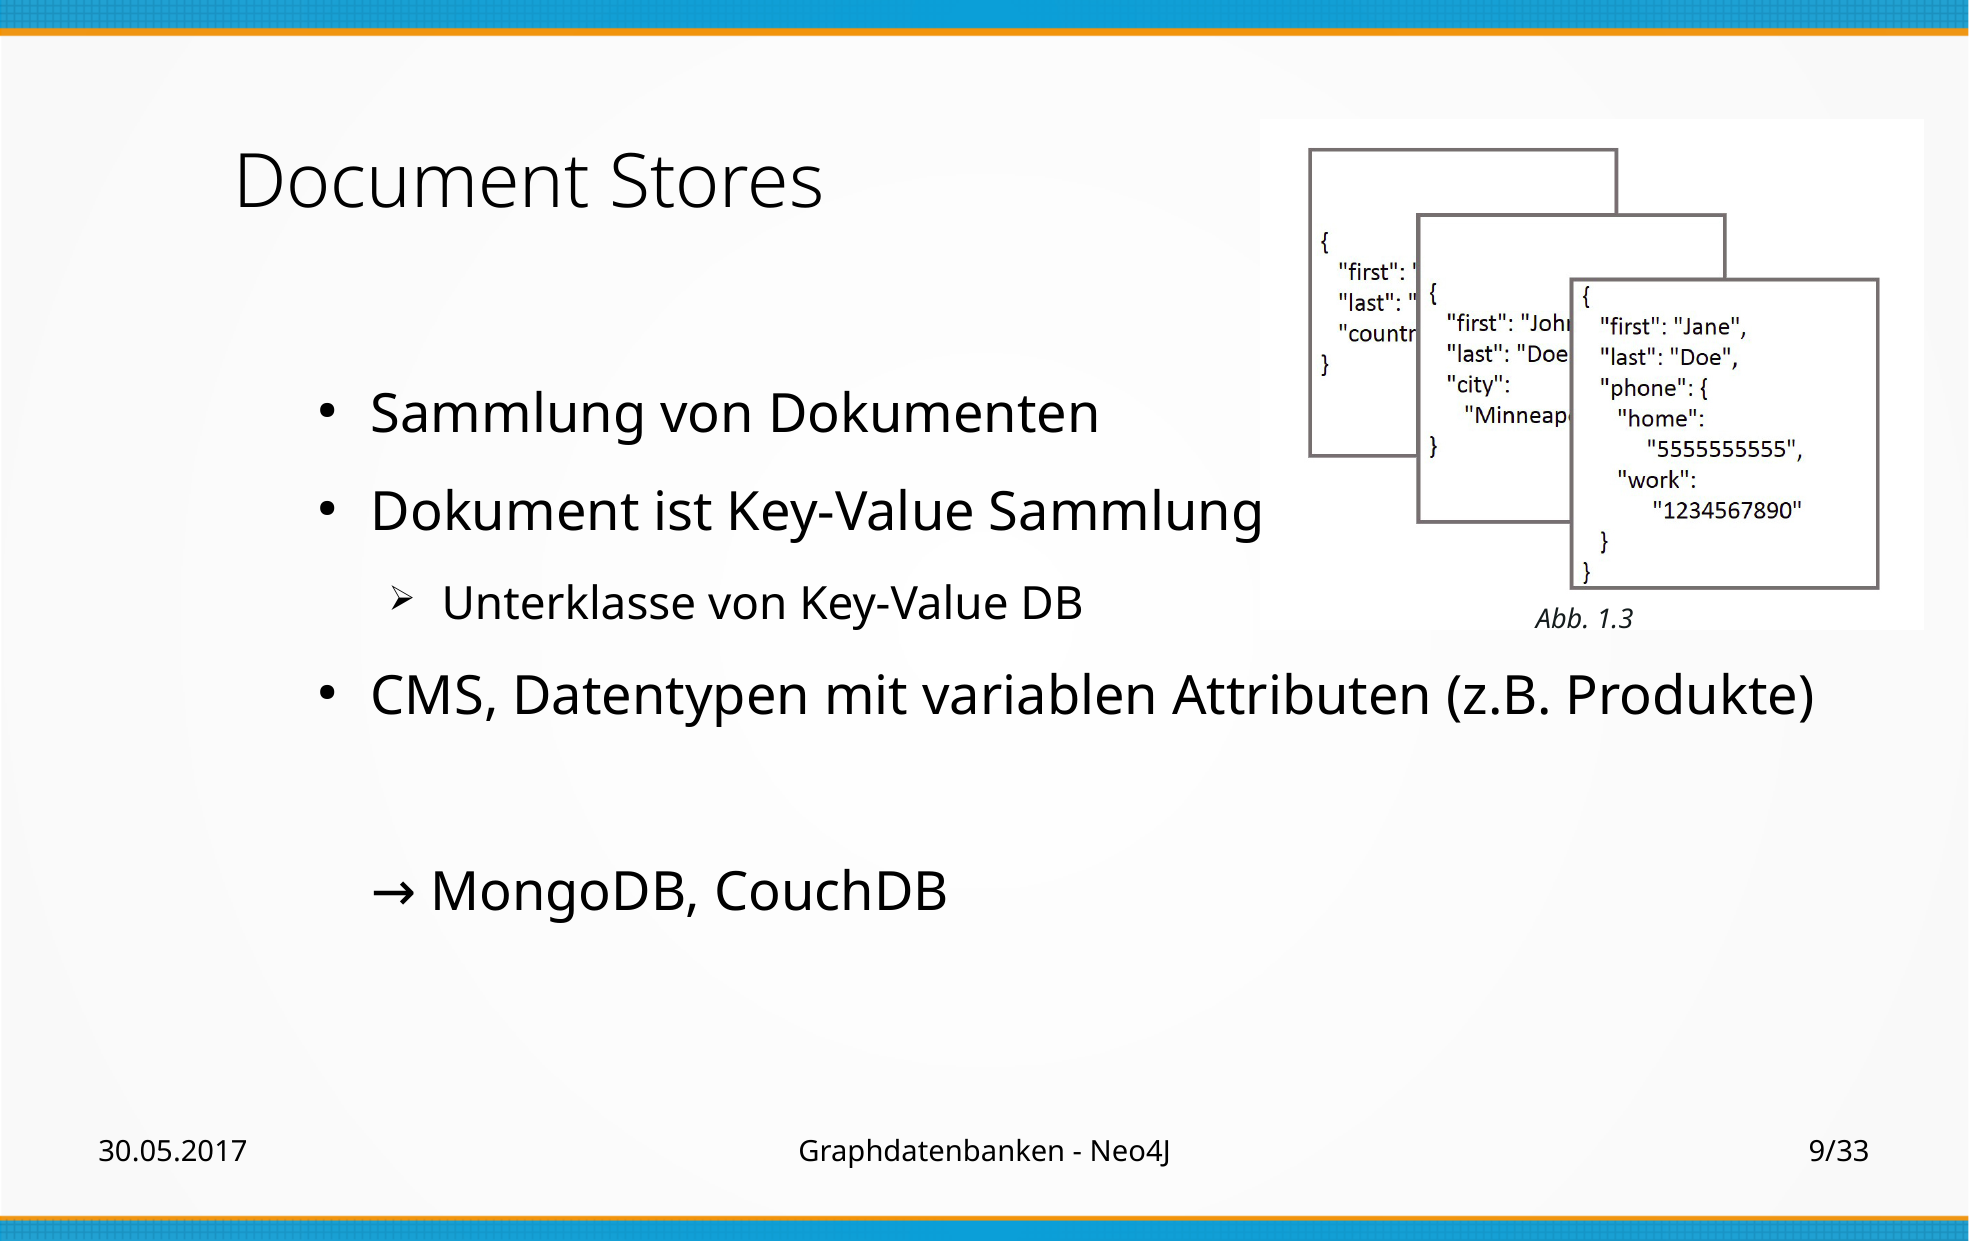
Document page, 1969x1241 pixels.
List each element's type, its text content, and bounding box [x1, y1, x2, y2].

text_box Abb. 1.3 [1530, 591, 1711, 646]
picture [0, 0, 1969, 1241]
title Document Stores [233, 75, 1621, 283]
list Sammlung von Dokumenten Dokument ist Key-Value Sammlung Unterklasse von Key-Value DB CMS, Datentypen mit variablen Attributen (z.B. Produkte) → MongoDB, CouchDB [300, 375, 1852, 980]
